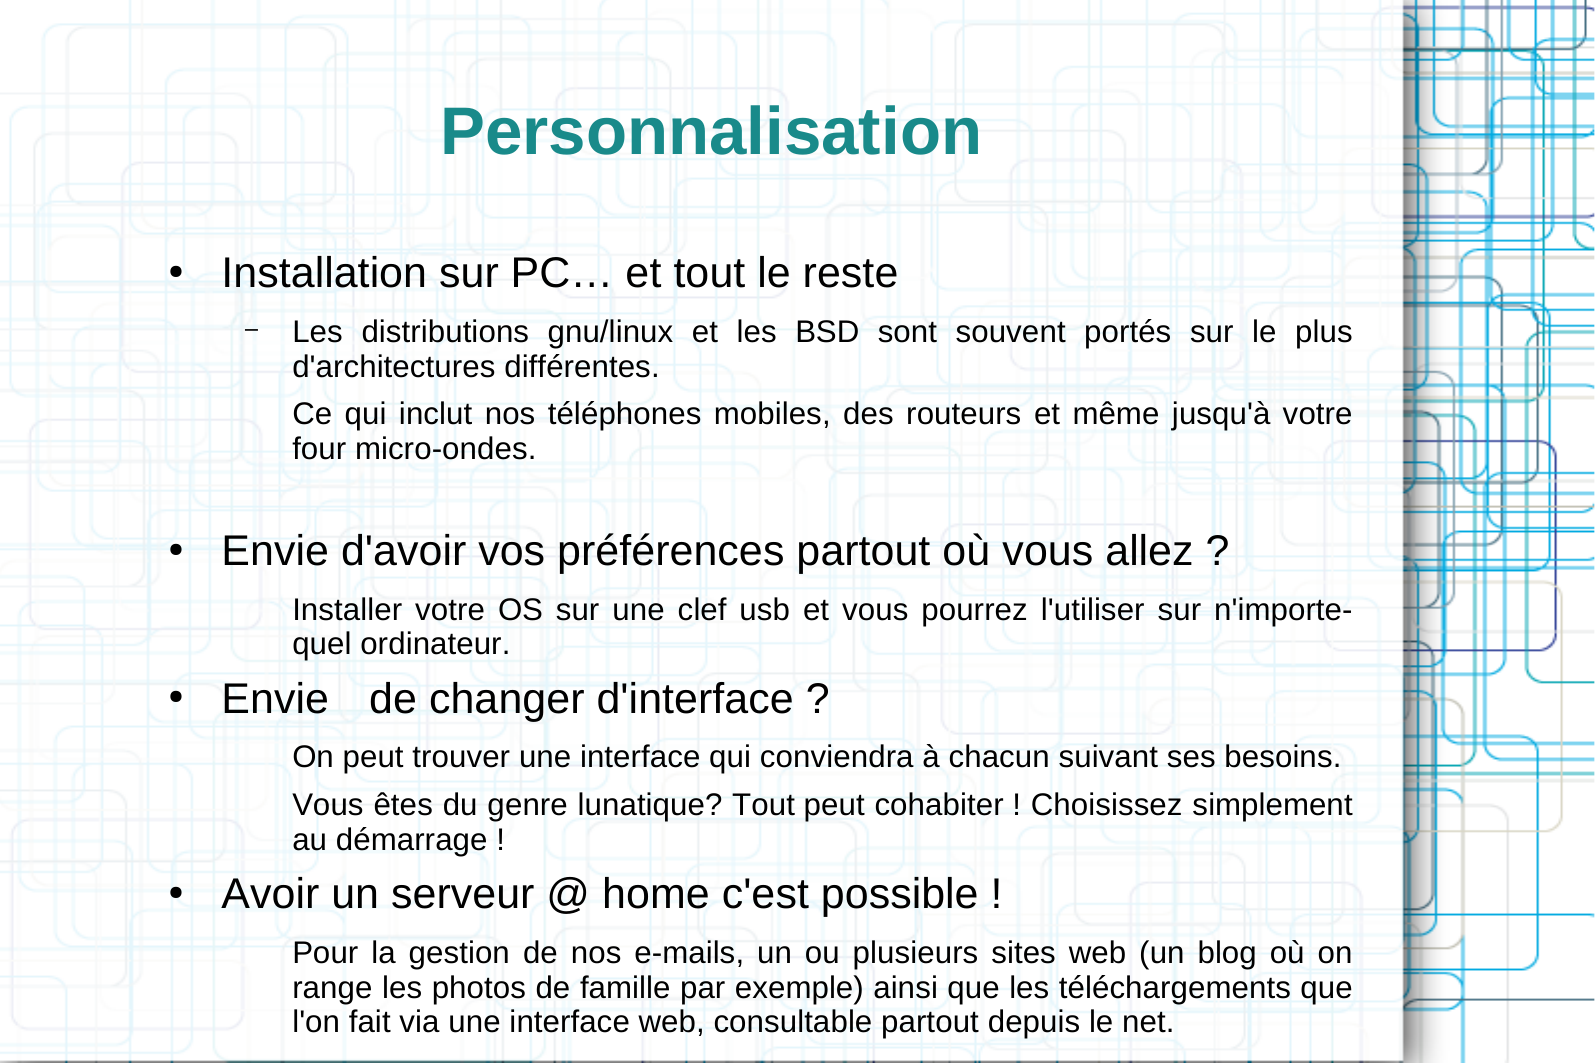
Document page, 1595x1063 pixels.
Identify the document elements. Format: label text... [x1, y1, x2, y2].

title Personnalisation [56, 42, 1367, 220]
picture [0, 0, 1595, 1063]
list Installation sur PC… et tout le reste Les distributions gnu/linux et les BSD sont souvent portés sur le plus d'architectures différentes. Ce qui inclut nos téléphones mobiles, des routeurs et même jusqu'à votre four micro-ondes. Envie d'avoir vos préférences partout où vous allez ? Installer votre OS sur une clef usb et vous pourrez l'utiliser sur n'importe-quel ordinateur. Envie de changer d'interface ? On peut trouver une interface qui conviendra à chacun suivant ses besoins. Vous êtes du genre lunatique? Tout peut cohabiter ! Choisissez simplement au démarrage ! Avoir un serveur @ home c'est possible ! Pour la gestion de nos e-mails, un ou plusieurs sites web (un blog où on range les photos de famille par exemple) ainsi que les téléchargements que l'on fait via une interface web, consultable partout depuis le net. [79, 248, 1367, 1039]
